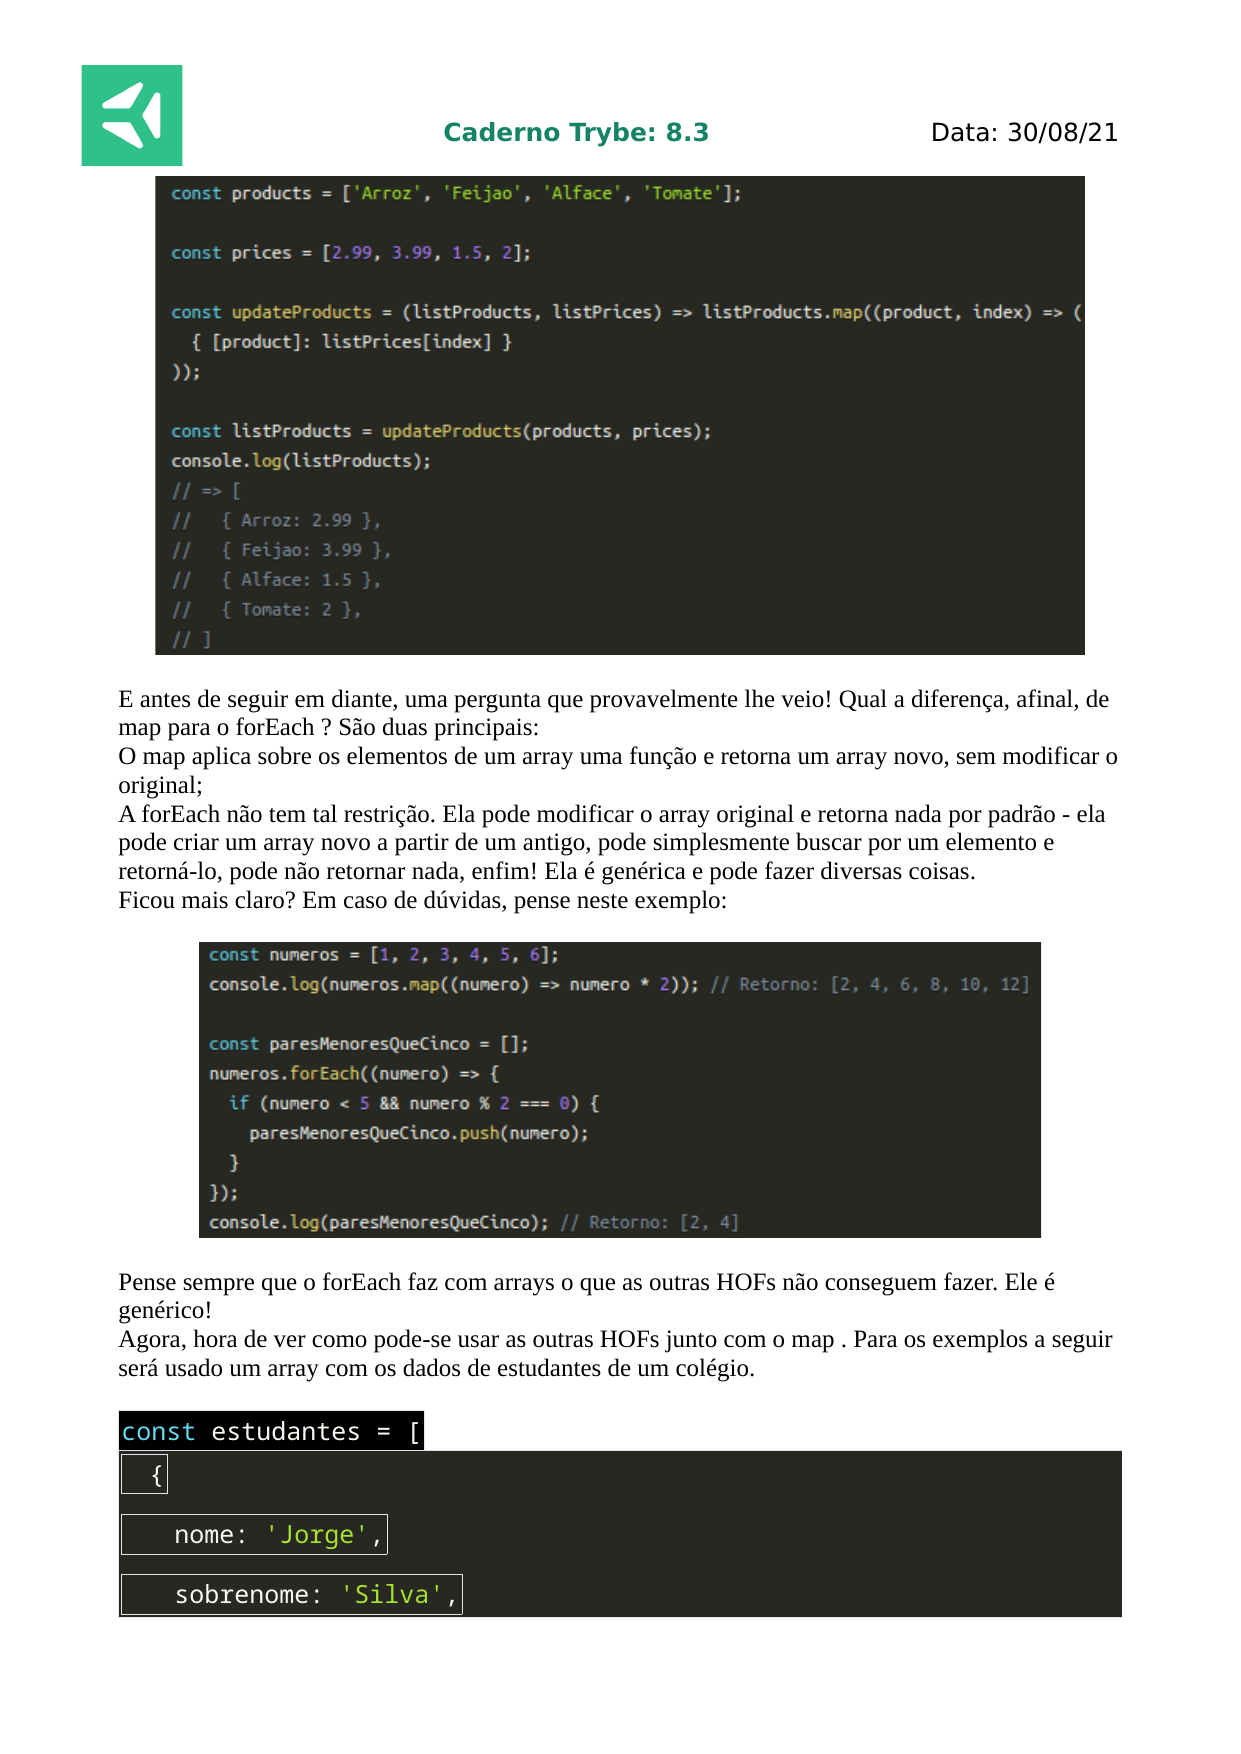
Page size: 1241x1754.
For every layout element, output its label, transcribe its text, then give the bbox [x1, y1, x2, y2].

text Agora, hora de ver como pode-se usar as outras HOFs junto com o map . Para os exemplos a seguir será usado um array com os dados de estudantes de um colégio. [118, 1324, 1122, 1382]
text nome: 'Jorge', [119, 1511, 1122, 1554]
picture [81, 65, 183, 166]
text sobrenome: 'Silva', [119, 1571, 1122, 1617]
text Pense sempre que o forEach faz com arrays o que as outras HOFs não conseguem fazer. Ele é genérico! [118, 1267, 1122, 1324]
picture [155, 176, 1085, 655]
text { [119, 1451, 1122, 1493]
text E antes de seguir em diante, uma pergunta que provavelmente lhe veio! Qual a diferença, afinal, de map para o forEach ? São duas principais: [118, 684, 1122, 741]
text O map aplica sobre os elementos de um array uma função e retorna um array novo, sem modificar o original; [118, 741, 1122, 799]
text Ficou mais claro? Em caso de dúvidas, pense neste exemplo: [118, 885, 1122, 914]
text [425, 1410, 1122, 1450]
text const estudantes = [ [119, 1411, 424, 1450]
picture [199, 942, 1042, 1238]
text A forEach não tem tal restrição. Ela pode modificar o array original e retorna nada por padrão - ela pode criar um array novo a partir de um antigo, pode simplesmente buscar por um elemento e retorná-lo, pode não retornar nada, enfim! Ela é genérica e pode fazer diversas coisas. [118, 799, 1122, 885]
